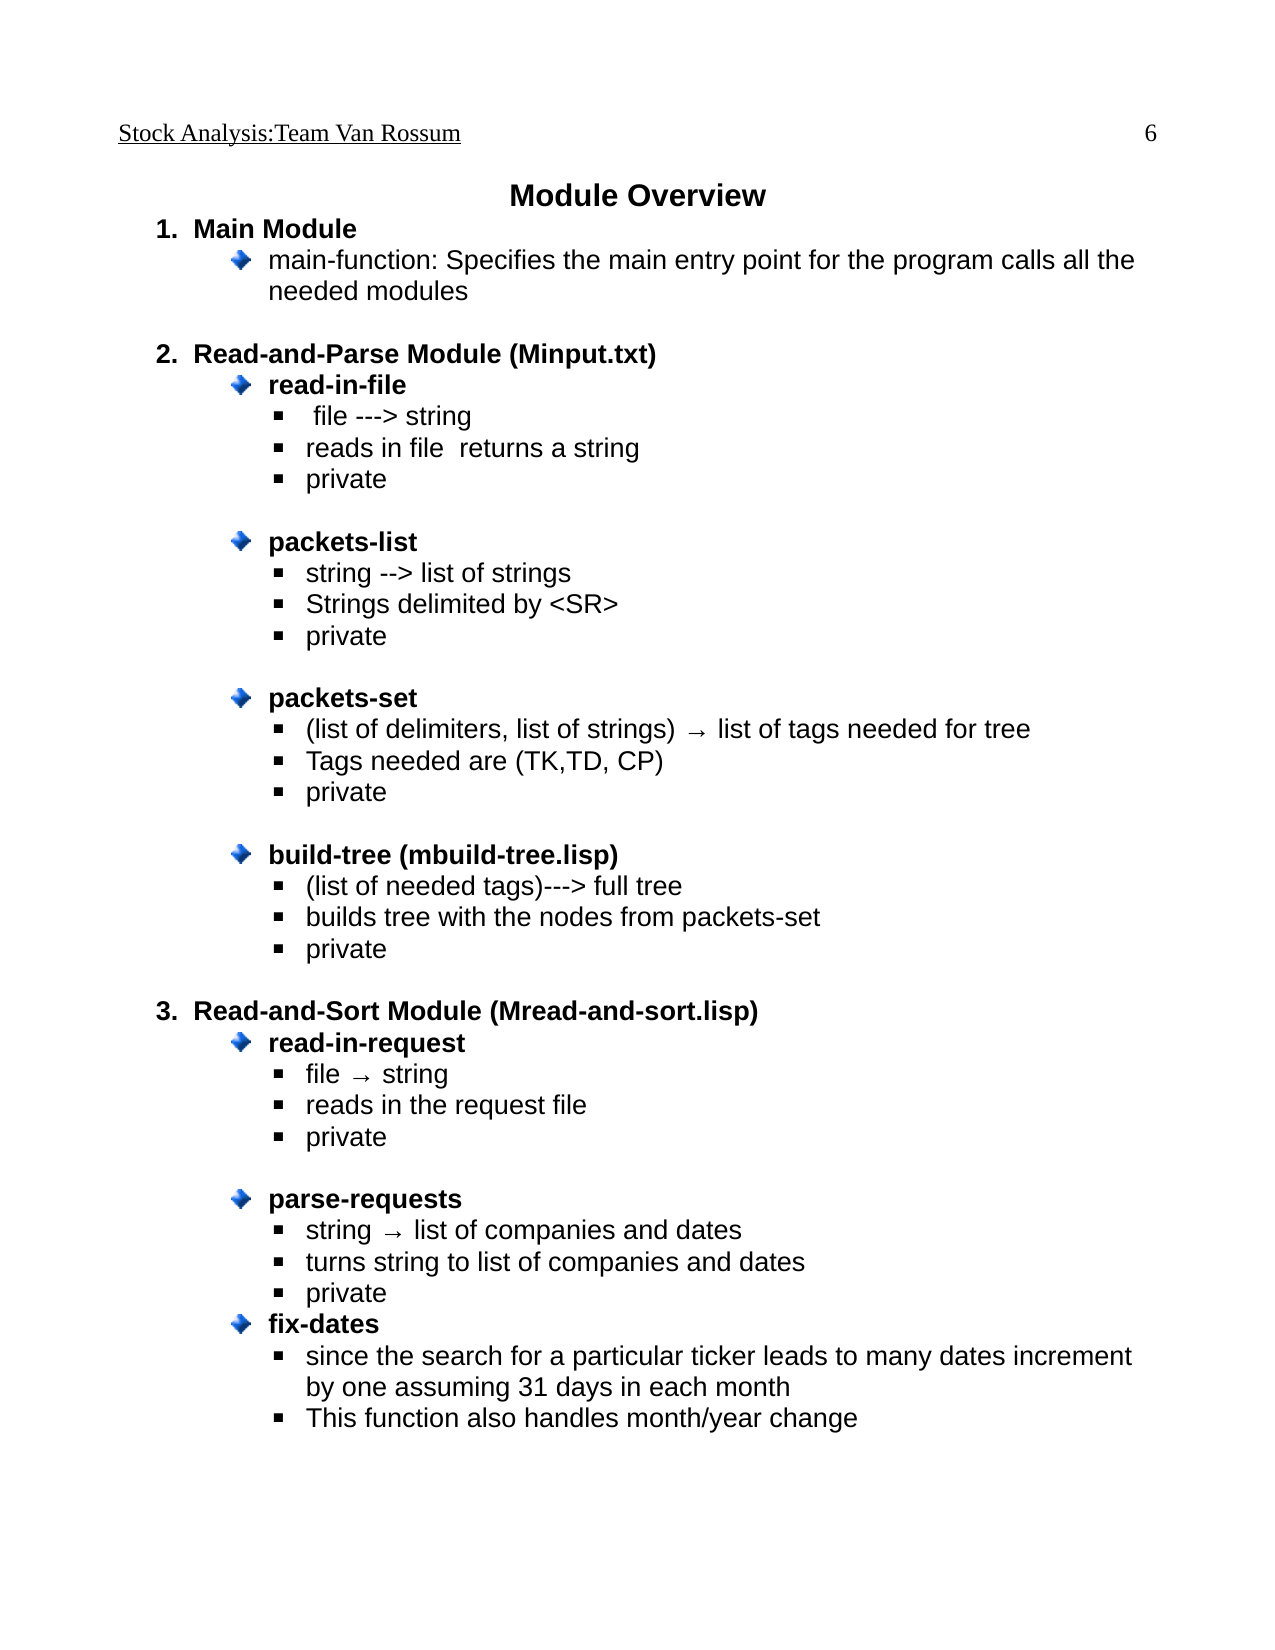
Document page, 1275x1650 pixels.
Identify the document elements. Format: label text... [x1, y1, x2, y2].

list private [268, 1121, 1157, 1152]
picture [231, 375, 251, 395]
picture [231, 531, 251, 551]
list packets-list [231, 526, 1157, 557]
list packets-set [231, 682, 1157, 713]
list This function also handles month/year change [268, 1402, 1157, 1434]
list since the search for a particular ticker leads to many dates increment by one assuming 31 days in each month [268, 1340, 1157, 1402]
picture [231, 1314, 251, 1334]
list private [268, 1277, 1157, 1308]
list reads in the request file [268, 1089, 1157, 1121]
list file → string [268, 1058, 1157, 1089]
list Read-and-Parse Module (Minput.txt) [156, 338, 1157, 369]
list private [268, 619, 1157, 651]
list read-in-request [231, 1027, 1157, 1058]
list string --> list of strings [268, 557, 1157, 588]
list file ---> string [268, 400, 1157, 432]
list (list of needed tags)---> full tree [268, 870, 1157, 901]
picture [231, 1032, 251, 1052]
list (list of delimiters, list of strings) → list of tags needed for tree [268, 713, 1157, 745]
list main-function: Specifies the main entry point for the program calls all the needed modules [231, 244, 1157, 307]
list reads in file returns a string [268, 432, 1157, 463]
picture [231, 250, 251, 270]
list build-tree (mbuild-tree.lisp) [231, 839, 1157, 870]
list Main Module [156, 213, 1157, 244]
list private [268, 933, 1157, 964]
list builds tree with the nodes from packets-set [268, 901, 1157, 933]
list Strings delimited by <SR> [268, 588, 1157, 619]
list parse-requests [231, 1183, 1157, 1214]
picture [231, 1189, 251, 1209]
text Module Overview [118, 177, 1157, 213]
list Read-and-Sort Module (Mread-and-sort.lisp) [156, 995, 1157, 1027]
list string → list of companies and dates [268, 1214, 1157, 1246]
list private [268, 463, 1157, 494]
list private [268, 776, 1157, 807]
picture [231, 844, 251, 864]
list fix-dates [231, 1308, 1157, 1340]
picture [231, 688, 251, 708]
list turns string to list of companies and dates [268, 1246, 1157, 1277]
list Tags needed are (TK,TD, CP) [268, 745, 1157, 776]
list read-in-file [231, 369, 1157, 400]
